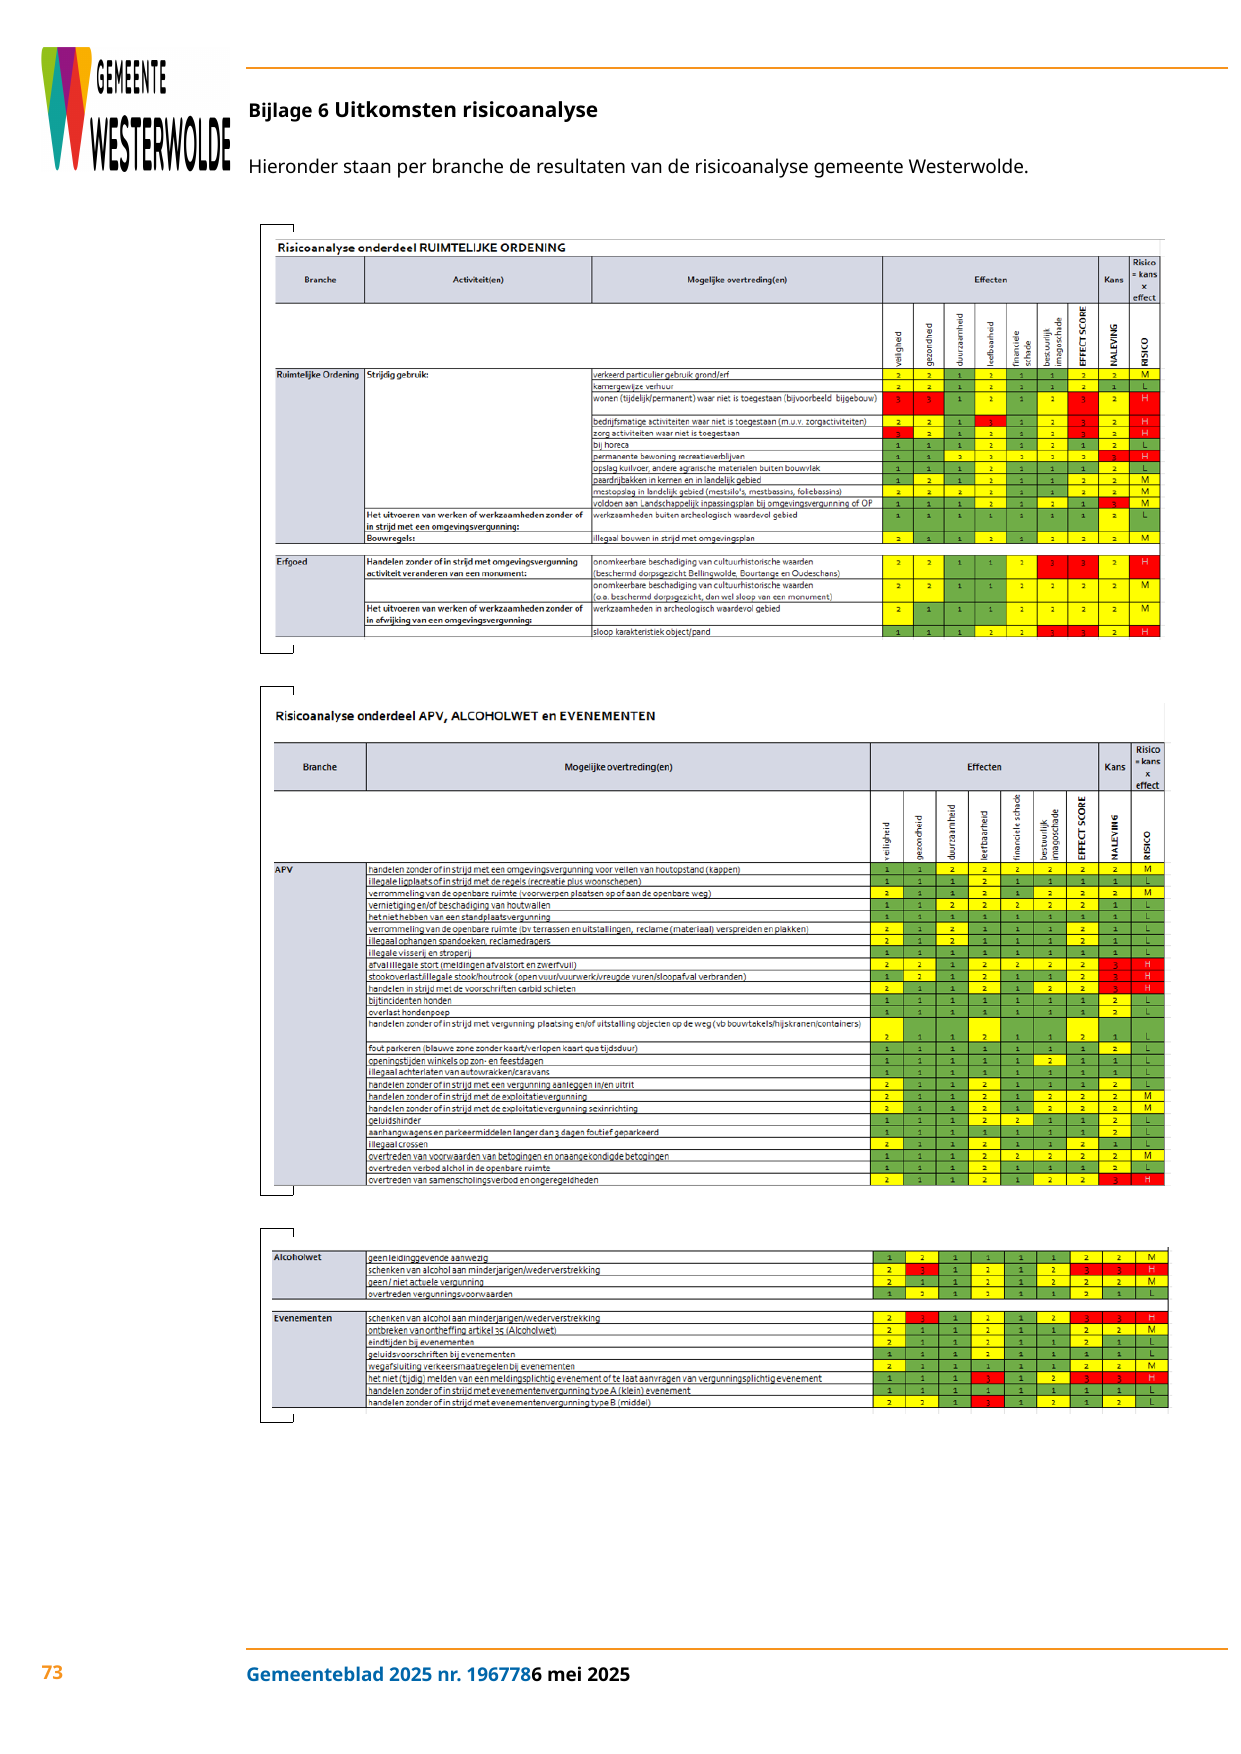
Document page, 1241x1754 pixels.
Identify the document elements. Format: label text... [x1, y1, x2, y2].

picture [41, 47, 231, 172]
picture [268, 1237, 1173, 1414]
picture [268, 232, 1173, 645]
picture [268, 695, 1173, 1186]
text Hieronder staan per branche de resultaten van de risicoanalyse gemeente Westerwolde. [248, 153, 1152, 179]
text Bijlage 6 Uitkomsten risicoanalyse [248, 95, 1152, 123]
